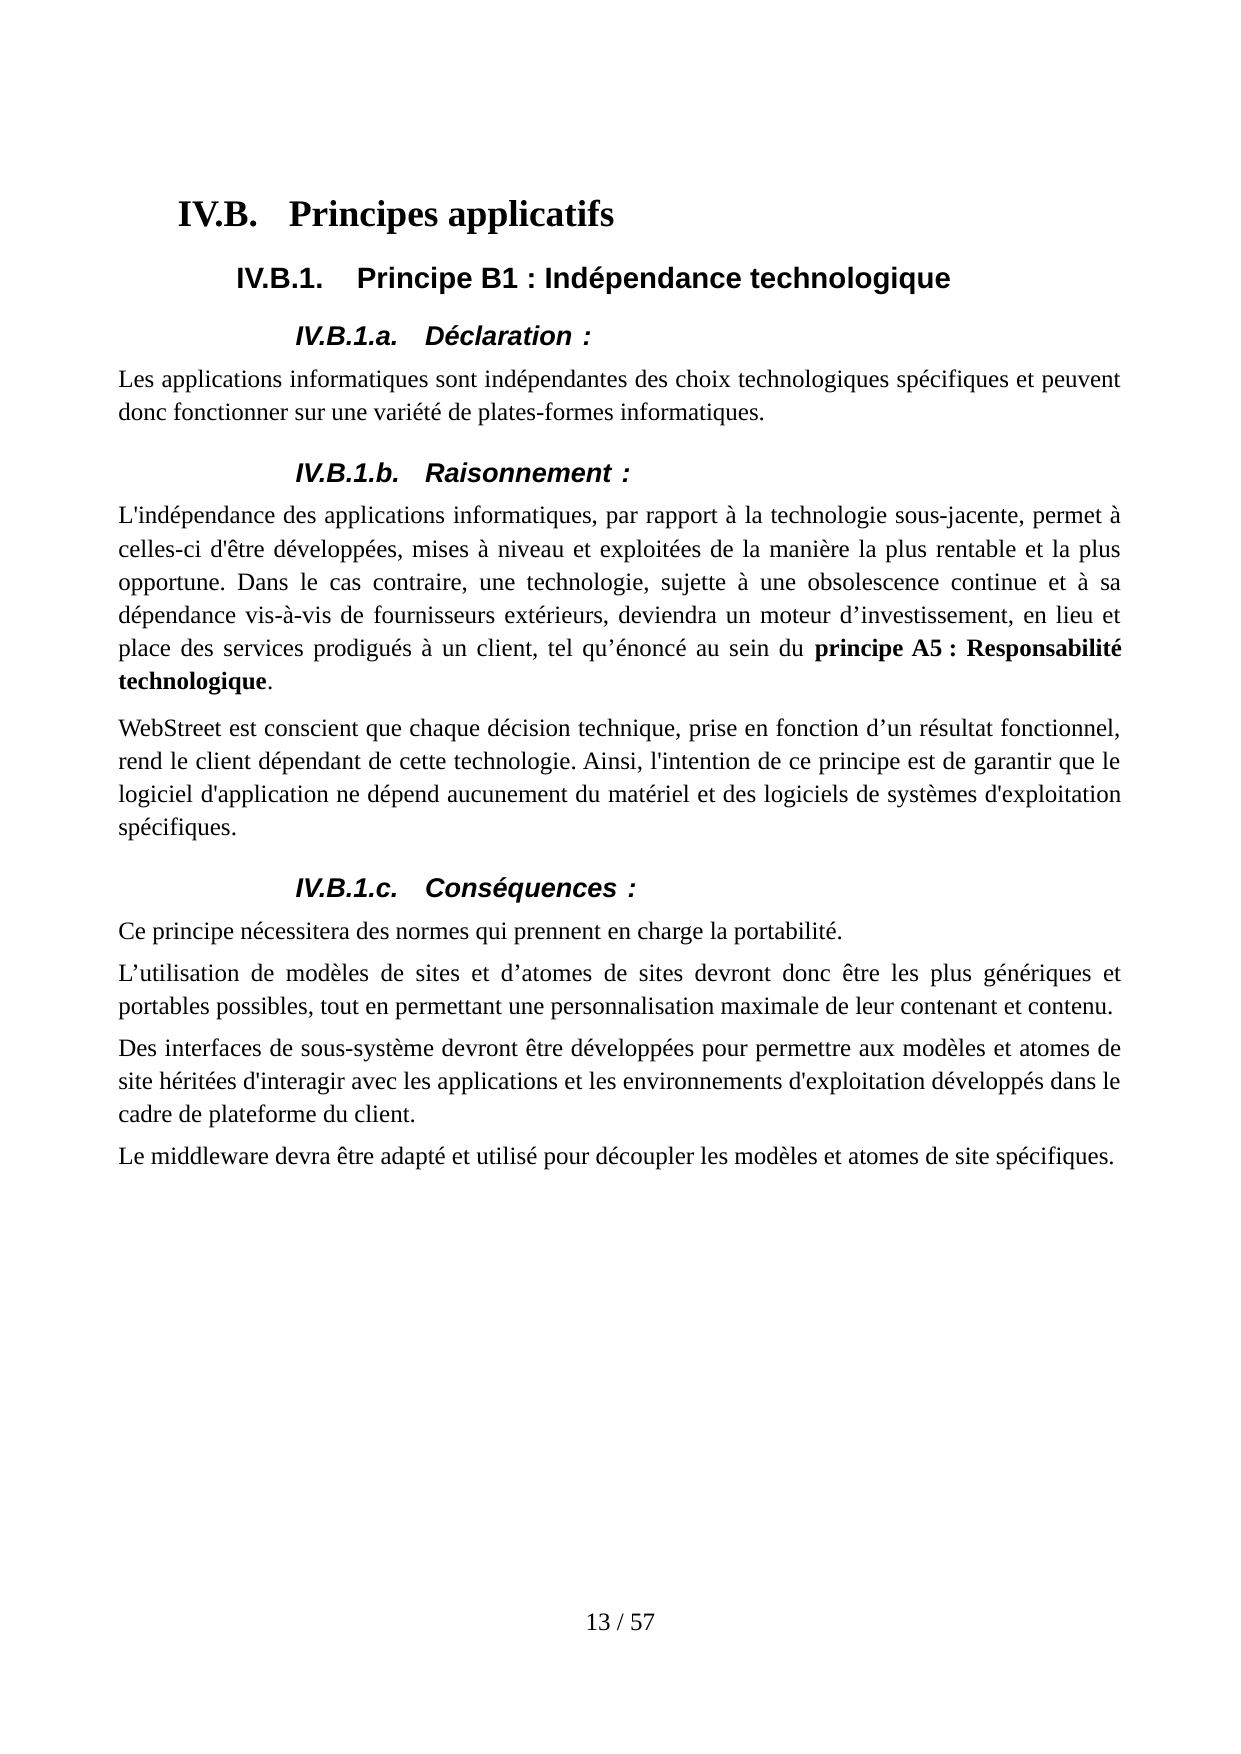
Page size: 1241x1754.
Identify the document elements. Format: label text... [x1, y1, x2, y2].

text Des interfaces de sous-système devront être développées pour permettre aux modèles et atomes de site héritées d'interagir avec les applications et les environnements d'exploitation développés dans le cadre de plateforme du client. [118, 1033, 1122, 1128]
subtitle Principes applicatifs [118, 191, 1122, 234]
subtitle Raisonnement : [118, 457, 1122, 488]
text Ce principe nécessitera des normes qui prennent en charge la portabilité. [118, 916, 1122, 945]
text WebStreet est conscient que chaque décision technique, prise en fonction d’un résultat fonctionnel, rend le client dépendant de cette technologie. Ainsi, l'intention de ce principe est de garantir que le logiciel d'application ne dépend aucunement du matériel et des logiciels de systèmes d'exploitation spécifiques. [118, 713, 1122, 841]
subtitle Principe B1 : Indépendance technologique [118, 261, 1122, 295]
subtitle Déclaration : [118, 320, 1122, 351]
text L’utilisation de modèles de sites et d’atomes de sites devront donc être les plus génériques et portables possibles, tout en permettant une personnalisation maximale de leur contenant et contenu. [118, 958, 1122, 1020]
text Les applications informatiques sont indépendantes des choix technologiques spécifiques et peuvent donc fonctionner sur une variété de plates-formes informatiques. [118, 364, 1122, 426]
subtitle Conséquences : [118, 872, 1122, 904]
text Le middleware devra être adapté et utilisé pour découpler les modèles et atomes de site spécifiques. [118, 1141, 1122, 1170]
text L'indépendance des applications informatiques, par rapport à la technologie sous-jacente, permet à celles-ci d'être développées, mises à niveau et exploitées de la manière la plus rentable et la plus opportune. Dans le cas contraire, une technologie, sujette à une obsolescence continue et à sa dépendance vis-à-vis de fournisseurs extérieurs, deviendra un moteur d’investissement, en lieu et place des services prodigués à un client, tel qu’énoncé au sein du principe A5 : Responsabilité technologique. [118, 501, 1122, 694]
